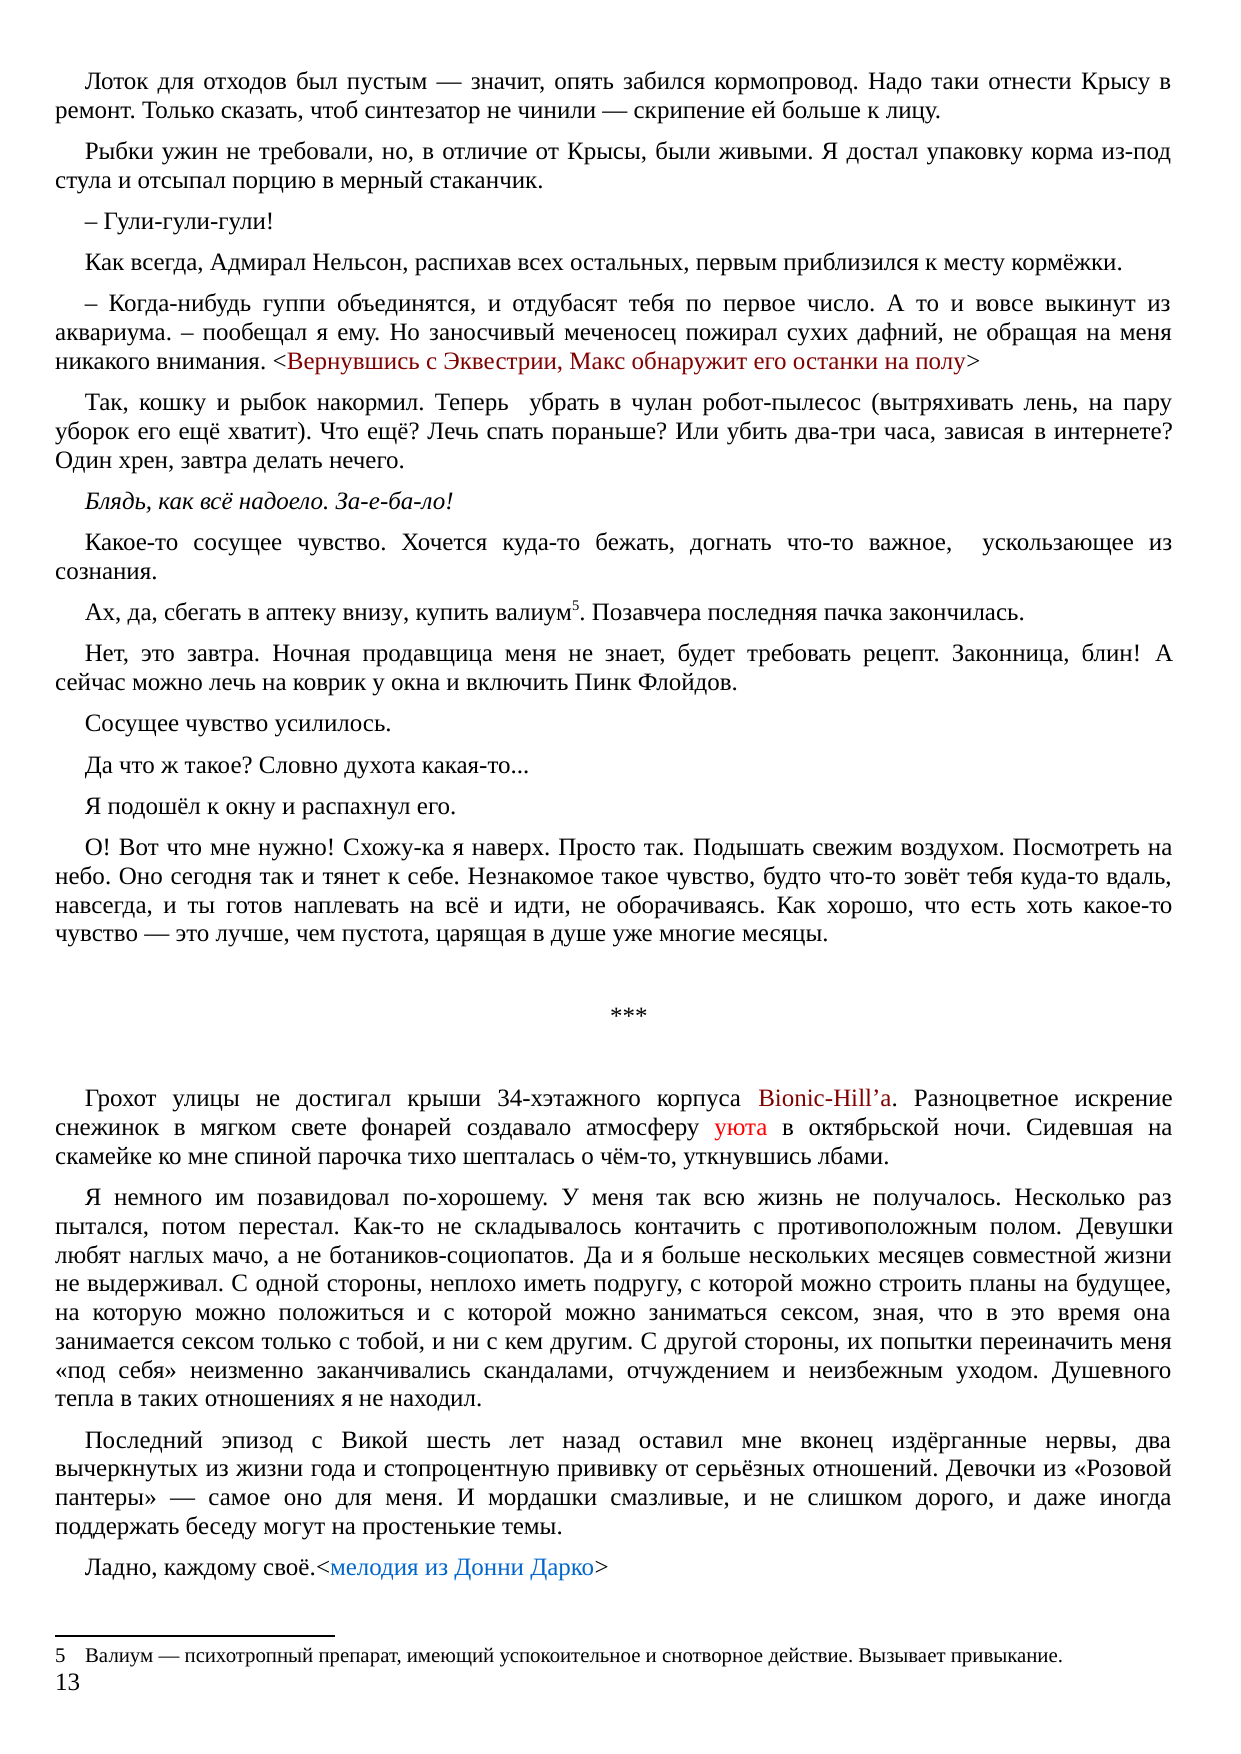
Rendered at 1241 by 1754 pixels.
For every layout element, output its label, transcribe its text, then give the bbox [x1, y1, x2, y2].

text Последний эпизод с Викой шесть лет назад оставил мне вконец издёрганные нервы, два вычеркнутых из жизни года и стопроцентную прививку от серьёзных отношений. Девочки из «Розовой пантеры» — самое оно для меня. И мордашки смазливые, и не слишком дорого, и даже иногда поддержать беседу могут на простенькие темы. [55, 1425, 1173, 1540]
text Ах, да, сбегать в аптеку внизу, купить валиум. Позавчера последняя пачка закончилась. [55, 597, 1173, 626]
text Сосущее чувство усилилось. [55, 708, 1173, 737]
text Блядь, как всё надоело. За-е-ба-ло! [55, 486, 1173, 515]
text Лоток для отходов был пустым — значит, опять забился кормопровод. Надо таки отнести Крысу в ремонт. Только сказать, чтоб синтезатор не чинили — скрипение ей больше к лицу. [55, 66, 1173, 123]
text Я подошёл к окну и распахнул его. [55, 791, 1173, 820]
text Я немного им позавидовал по-хорошему. У меня так всю жизнь не получалось. Несколько раз пытался, потом перестал. Как-то не складывалось контачить с противоположным полом. Девушки любят наглых мачо, а не ботаников-социопатов. Да и я больше нескольких месяцев совместной жизни не выдерживал. С одной стороны, неплохо иметь подругу, с которой можно строить планы на будущее, на которую можно положиться и с которой можно заниматься сексом, зная, что в это время она занимается сексом только с тобой, и ни с кем другим. С другой стороны, их попытки переиначить меня «под себя» неизменно заканчивались скандалами, отчуждением и неизбежным уходом. Душевного тепла в таких отношениях я не находил. [55, 1182, 1173, 1412]
text Так, кошку и рыбок накормил. Теперь убрать в чулан робот-пылесос (вытряхивать лень, на пару уборок его ещё хватит). Что ещё? Лечь спать пораньше? Или убить два-три часа, зависая в интернете? Один хрен, завтра делать нечего. [55, 387, 1173, 473]
text Нет, это завтра. Ночная продавщица меня не знает, будет требовать рецепт. Законница, блин! А сейчас можно лечь на коврик у окна и включить Пинк Флойдов. [55, 638, 1173, 696]
text *** [55, 1001, 1173, 1030]
text – Гули-гули-гули! [55, 206, 1173, 235]
text О! Вот что мне нужно! Схожу-ка я наверх. Просто так. Подышать свежим воздухом. Посмотреть на небо. Оно сегодня так и тянет к себе. Незнакомое такое чувство, будто что-то зовёт тебя куда-то вдаль, навсегда, и ты готов наплевать на всё и идти, не оборачиваясь. Как хорошо, что есть хоть какое-то чувство — это лучше, чем пустота, царящая в душе уже многие месяцы. [55, 832, 1173, 947]
text Какое-то сосущее чувство. Хочется куда-то бежать, догнать что-то важное, ускользающее из сознания. [55, 527, 1173, 585]
text Ладно, каждому своё.<мелодия из Донни Дарко> [55, 1552, 1173, 1581]
text Рыбки ужин не требовали, но, в отличие от Крысы, были живыми. Я достал упаковку корма из-под стула и отсыпал порцию в мерный стаканчик. [55, 136, 1173, 193]
text Да что ж такое? Словно духота какая-то... [55, 750, 1173, 778]
text Как всегда, Адмирал Нельсон, распихав всех остальных, первым приблизился к месту кормёжки. [55, 247, 1173, 276]
text – Когда-нибудь гуппи объединятся, и отдубасят тебя по первое число. А то и вовсе выкинут из аквариума. – пообещал я ему. Но заносчивый меченосец пожирал сухих дафний, не обращая на меня никакого внимания. <Вернувшись с Эквестрии, Макс обнаружит его останки на полу> [55, 288, 1173, 375]
text Грохот улицы не достигал крыши 34-хэтажного корпуса Bionic-Hill’а. Разноцветное искрение снежинок в мягком свете фонарей создавало атмосферу уюта в октябрьской ночи. Сидевшая на скамейке ко мне спиной парочка тихо шепталась о чём-то, уткнувшись лбами. [55, 1083, 1173, 1170]
text Валиум — психотропный препарат, имеющий успокоительное и снотворное действие. Вызывает привыкание. [55, 1642, 1173, 1667]
